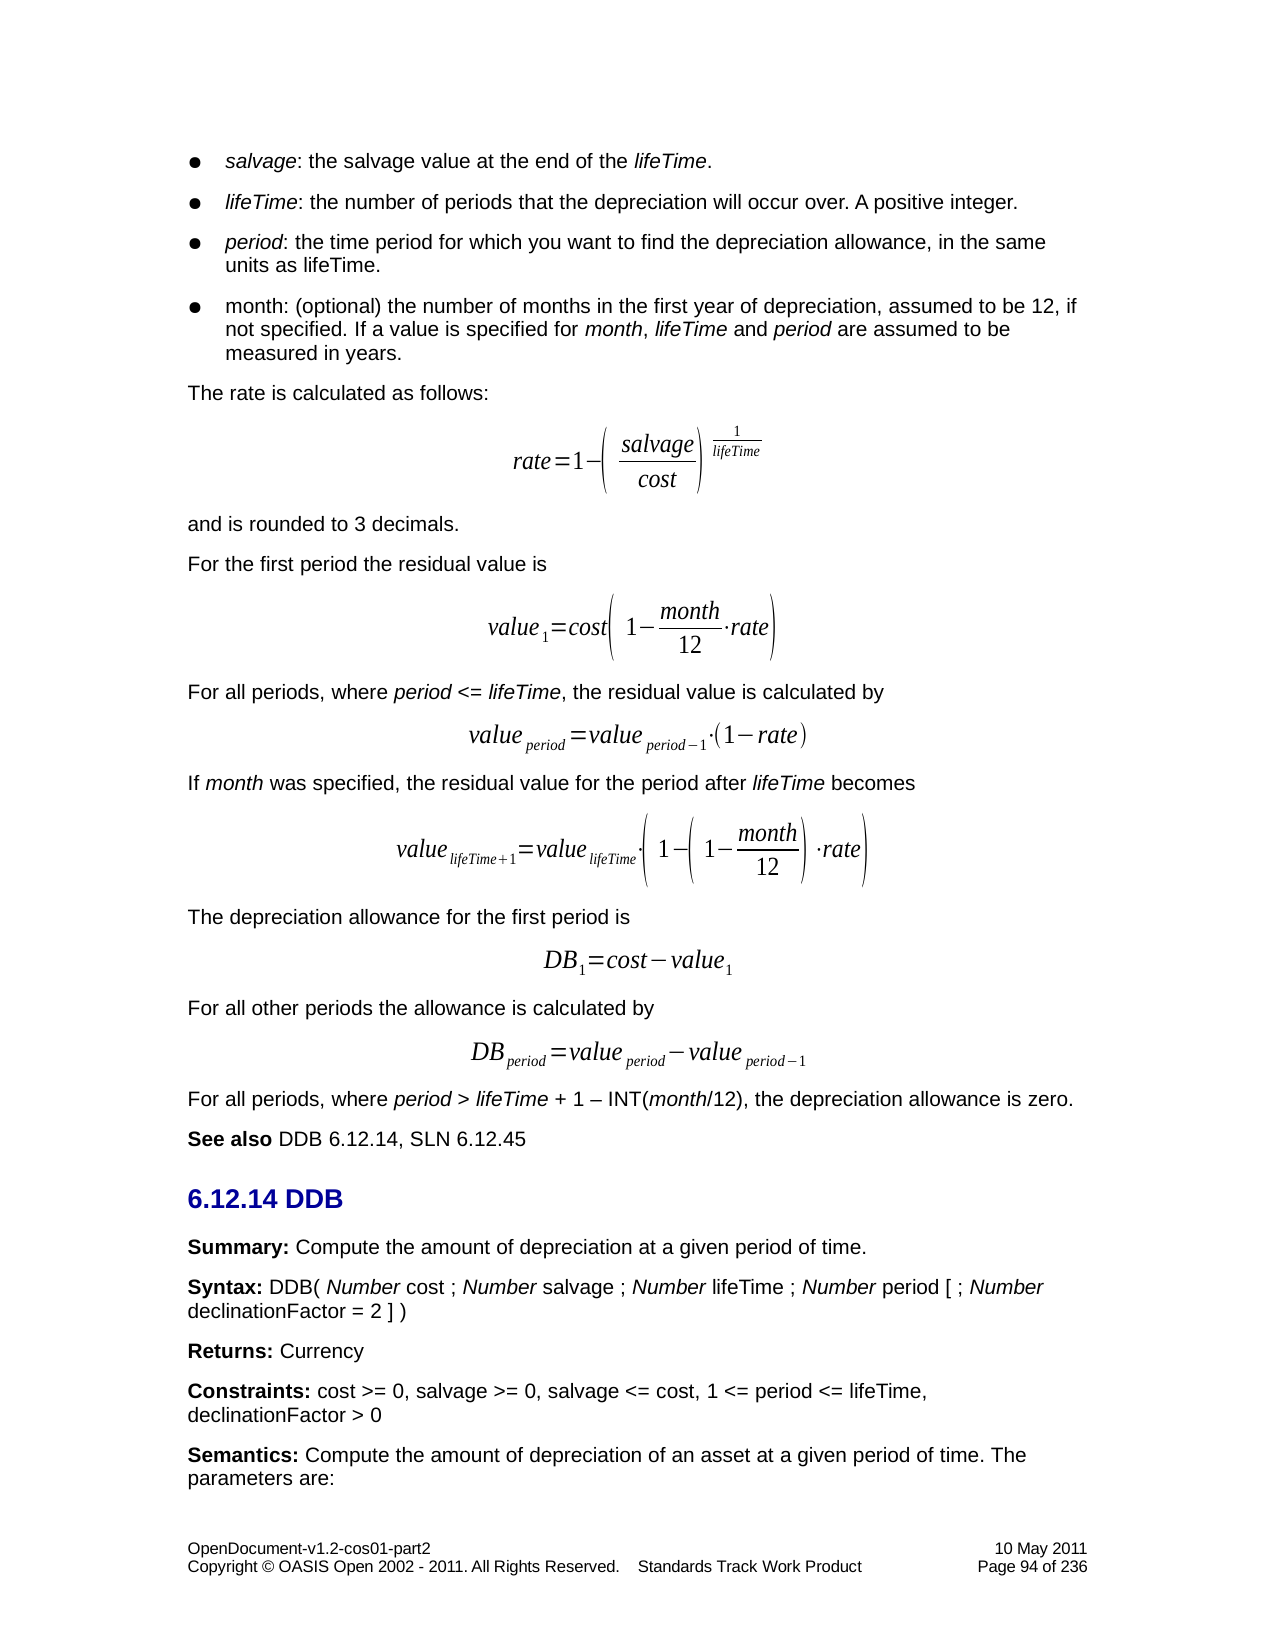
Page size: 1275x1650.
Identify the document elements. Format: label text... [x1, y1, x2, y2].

text Summary: Compute the amount of depreciation at a given period of time. [187, 1235, 1088, 1259]
text If month was specified, the residual value for the period after lifeTime becomes [187, 771, 1088, 795]
text For all periods, where period <= lifeTime, the residual value is calculated by [187, 680, 1088, 704]
text Constraints: cost >= 0, salvage >= 0, salvage <= cost, 1 <= period <= lifeTime, declinationFactor > 0 [187, 1379, 1088, 1427]
text Syntax: DDB( Number cost ; Number salvage ; Number lifeTime ; Number period [ ; Number declinationFactor = 2 ] ) [187, 1276, 1088, 1323]
text For all periods, where period > lifeTime + 1 – INT(month/12), the depreciation allowance is zero. [187, 1087, 1088, 1111]
text Semantics: Compute the amount of depreciation of an asset at a given period of time. The parameters are: [187, 1443, 1088, 1490]
list salvage: the salvage value at the end of the lifeTime. [187, 150, 1088, 173]
text and is rounded to 3 decimals. [187, 513, 1088, 536]
text For all other periods the allowance is calculated by [187, 996, 1088, 1020]
list lifeTime: the number of periods that the depreciation will occur over. A positive integer. [187, 190, 1088, 214]
text The depreciation allowance for the first period is [187, 906, 1088, 929]
list period: the time period for which you want to find the depreciation allowance, in the same units as lifeTime. [187, 230, 1088, 277]
subtitle DDB [187, 1184, 1088, 1214]
text Returns: Currency [187, 1339, 1088, 1363]
text The rate is calculated as follows: [187, 381, 1088, 405]
list month: (optional) the number of months in the first year of depreciation, assumed to be 12, if not specified. If a value is specified for month, lifeTime and period are assumed to be measured in years. [187, 294, 1088, 365]
text For the first period the residual value is [187, 553, 1088, 576]
text See also DDB 6.12.14, SLN 6.12.45 [187, 1128, 1088, 1151]
